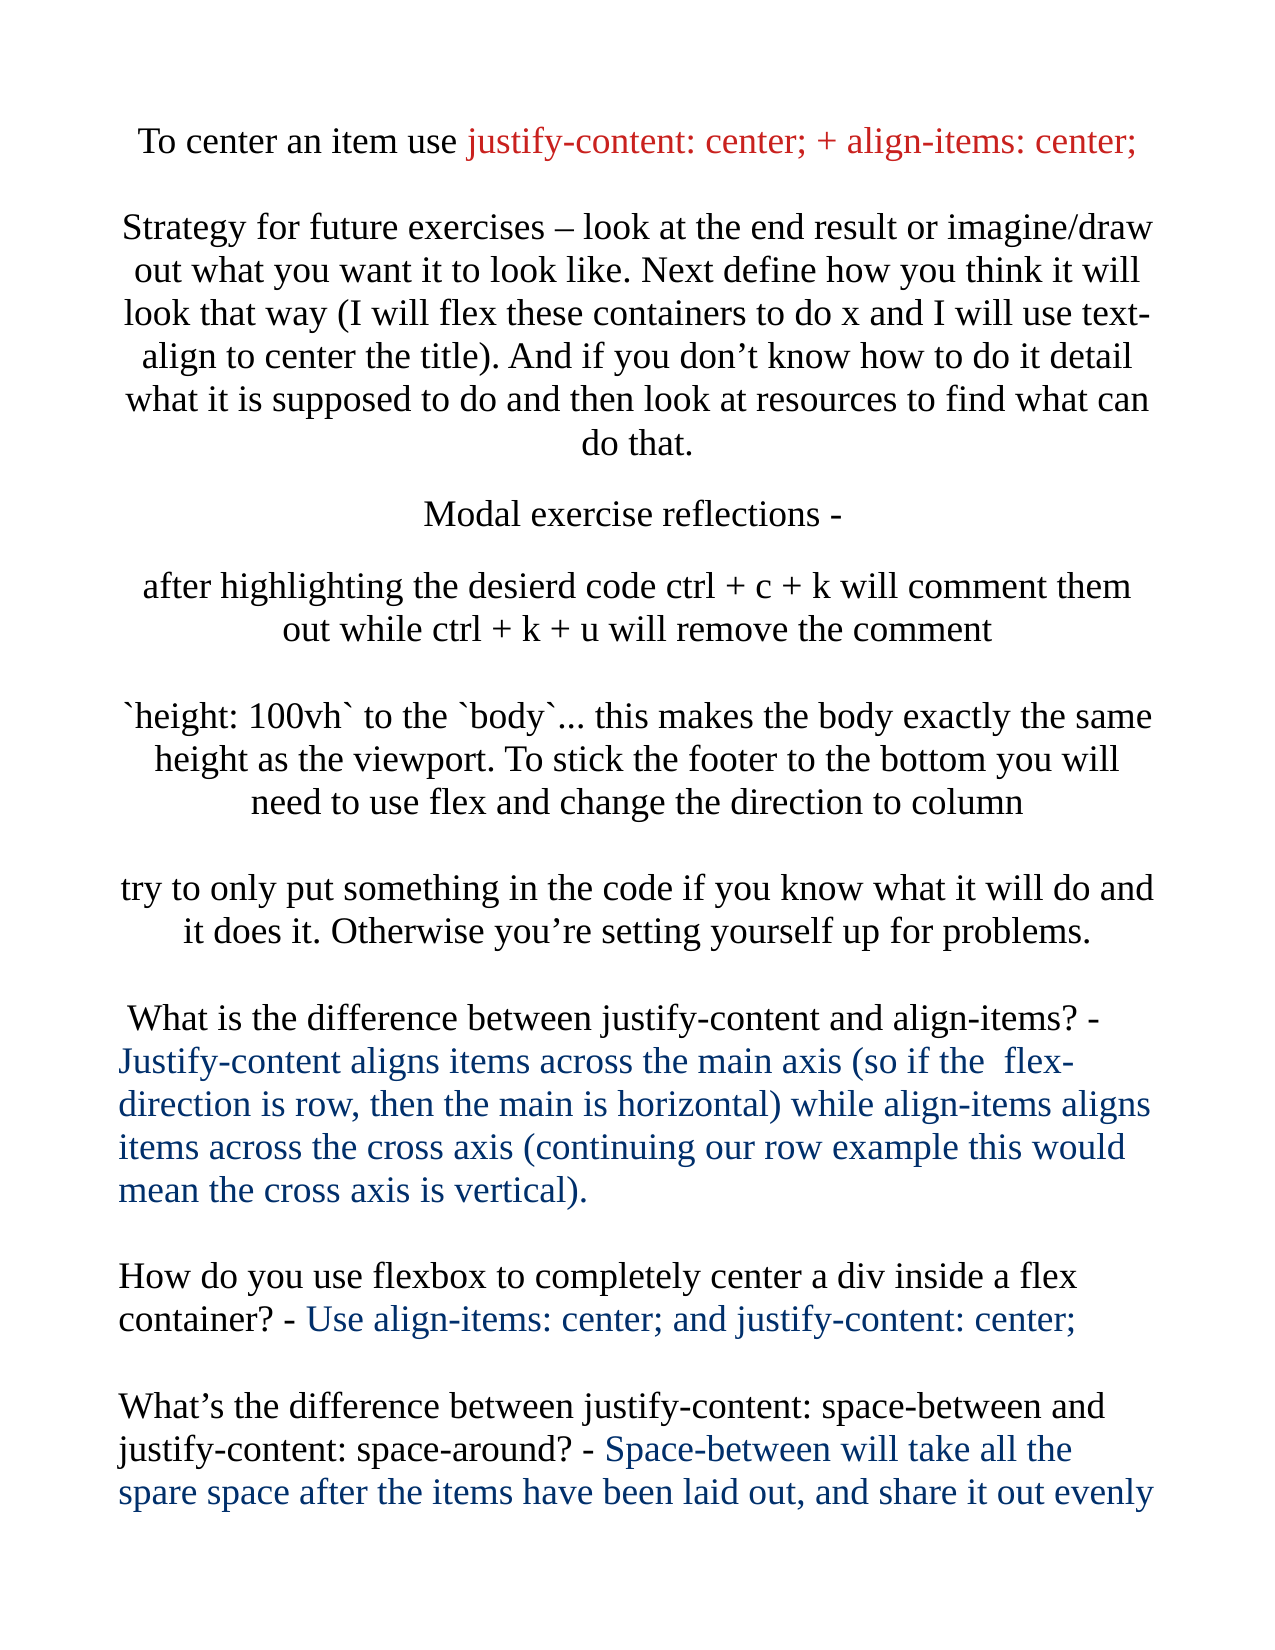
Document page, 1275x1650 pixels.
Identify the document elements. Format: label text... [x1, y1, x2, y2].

text Modal exercise reflections - [118, 492, 1157, 535]
text try to only put something in the code if you know what it will do and it does it. Otherwise you’re setting yourself up for problems. [118, 866, 1157, 952]
text `height: 100vh` to the `body`... this makes the body exactly the same height as the viewport. To stick the footer to the bottom you will need to use flex and change the direction to column [118, 693, 1157, 822]
text To center an item use justify-content: center; + align-items: center; [118, 118, 1157, 161]
text What is the difference between justify-content and align-items? - Justify-content aligns items across the main axis (so if the flex-direction is row, then the main is horizontal) while align-items aligns items across the cross axis (continuing our row example this would mean the cross axis is vertical). [118, 995, 1157, 1211]
text How do you use flexbox to completely center a div inside a flex container? - Use align-items: center; and justify-content: center; [118, 1254, 1157, 1340]
text What’s the difference between justify-content: space-between and justify-content: space-around? - Space-between will take all the spare space after the items have been laid out, and share it out evenly [118, 1383, 1157, 1512]
text after highlighting the desierd code ctrl + c + k will comment them out while ctrl + k + u will remove the comment [118, 564, 1157, 650]
text Strategy for future exercises – look at the end result or imagine/draw out what you want it to look like. Next define how you think it will look that way (I will flex these containers to do x and I will use text-align to center the title). And if you don’t know how to do it detail what it is supposed to do and then look at resources to find what can do that. [118, 204, 1157, 463]
